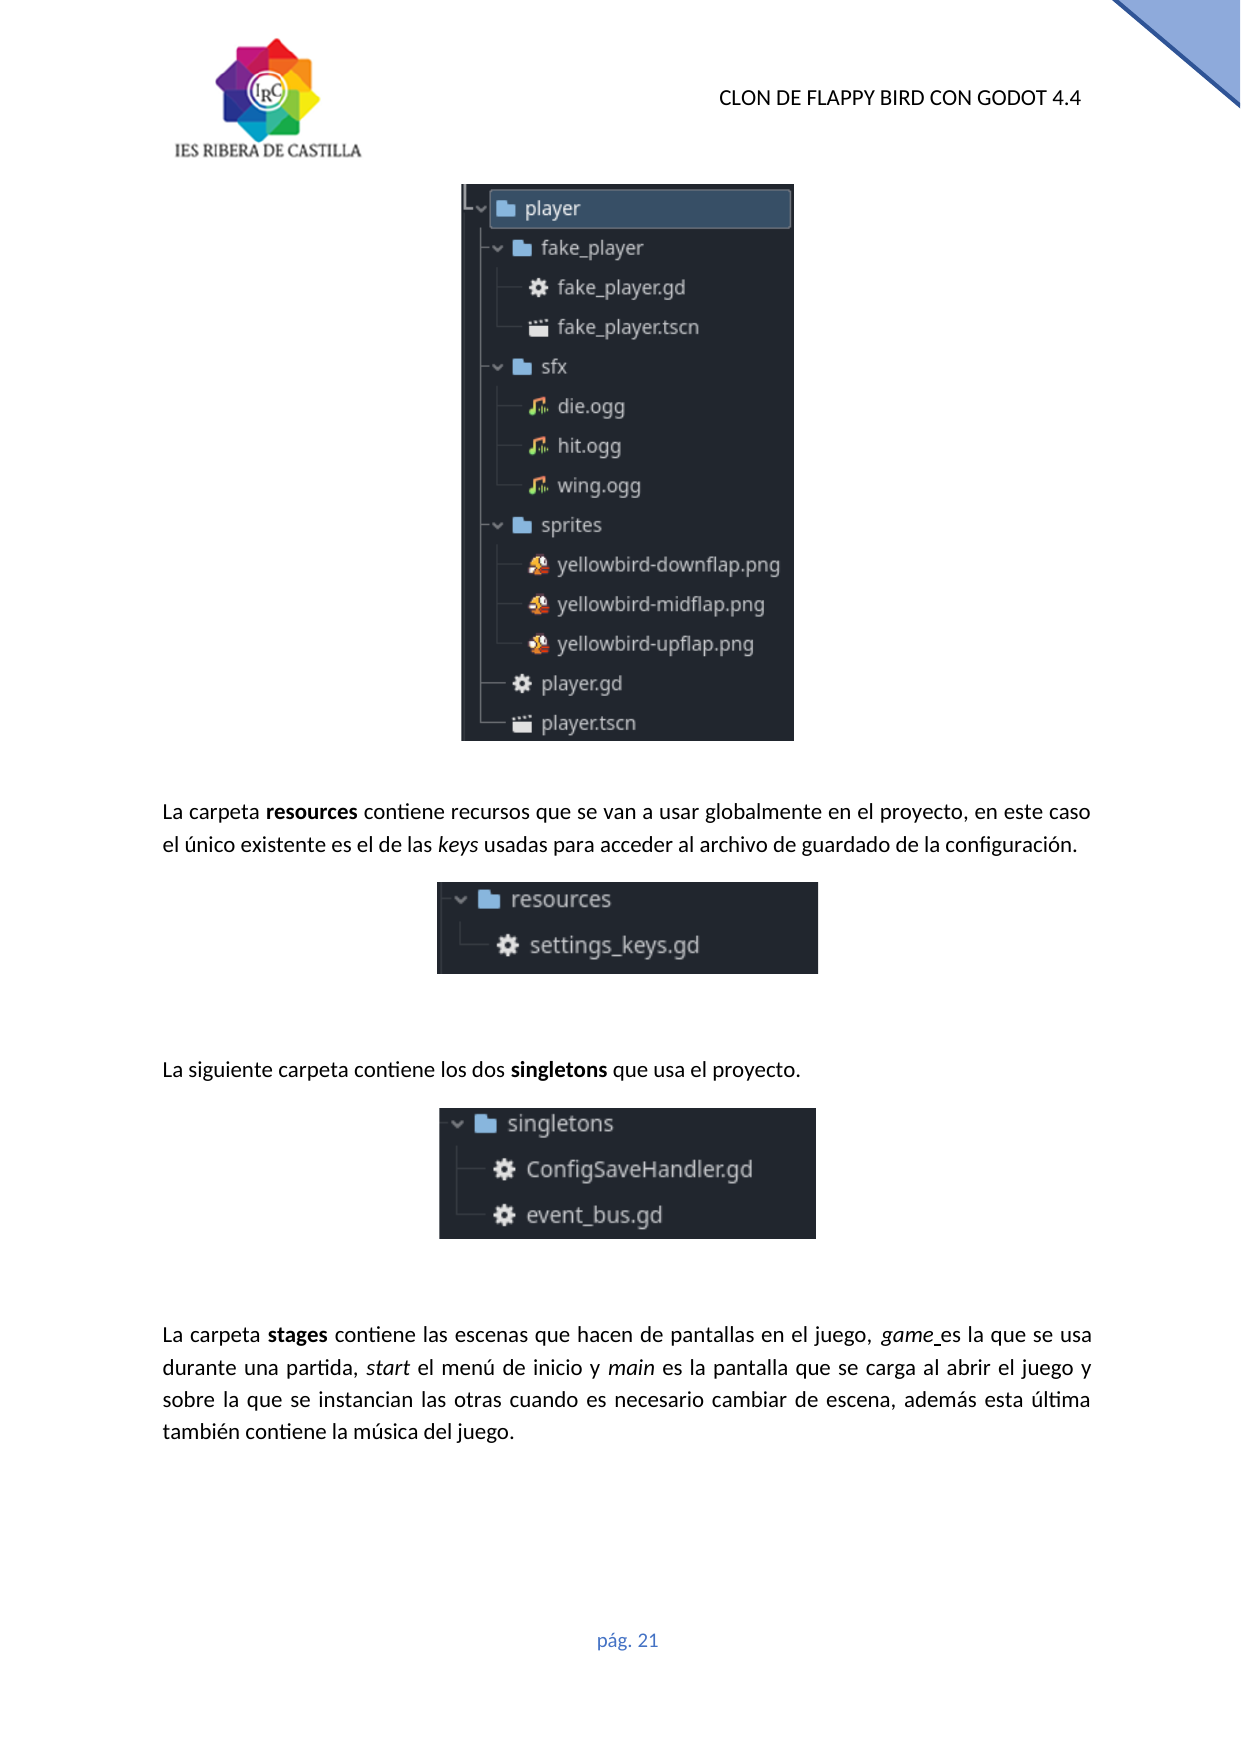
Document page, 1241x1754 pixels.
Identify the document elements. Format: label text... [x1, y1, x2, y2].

text La siguiente carpeta contiene los dos singletons que usa el proyecto. [162, 1056, 1093, 1083]
picture [173, 29, 366, 164]
text La carpeta resources contiene recursos que se van a usar globalmente en el proyecto, en este caso el único existente es el de las keys usadas para acceder al archivo de guardado de la configuración. [162, 797, 1093, 858]
picture [461, 184, 794, 741]
text La carpeta stages contiene las escenas que hacen de pantallas en el juego, game es la que se usa durante una partida, start el menú de inicio y main es la pantalla que se carga al abrir el juego y sobre la que se instancian las otras cuando es necesario cambiar de escena, además esta última también contiene la música del juego. [162, 1320, 1093, 1445]
picture [439, 1108, 816, 1239]
picture [437, 882, 819, 974]
